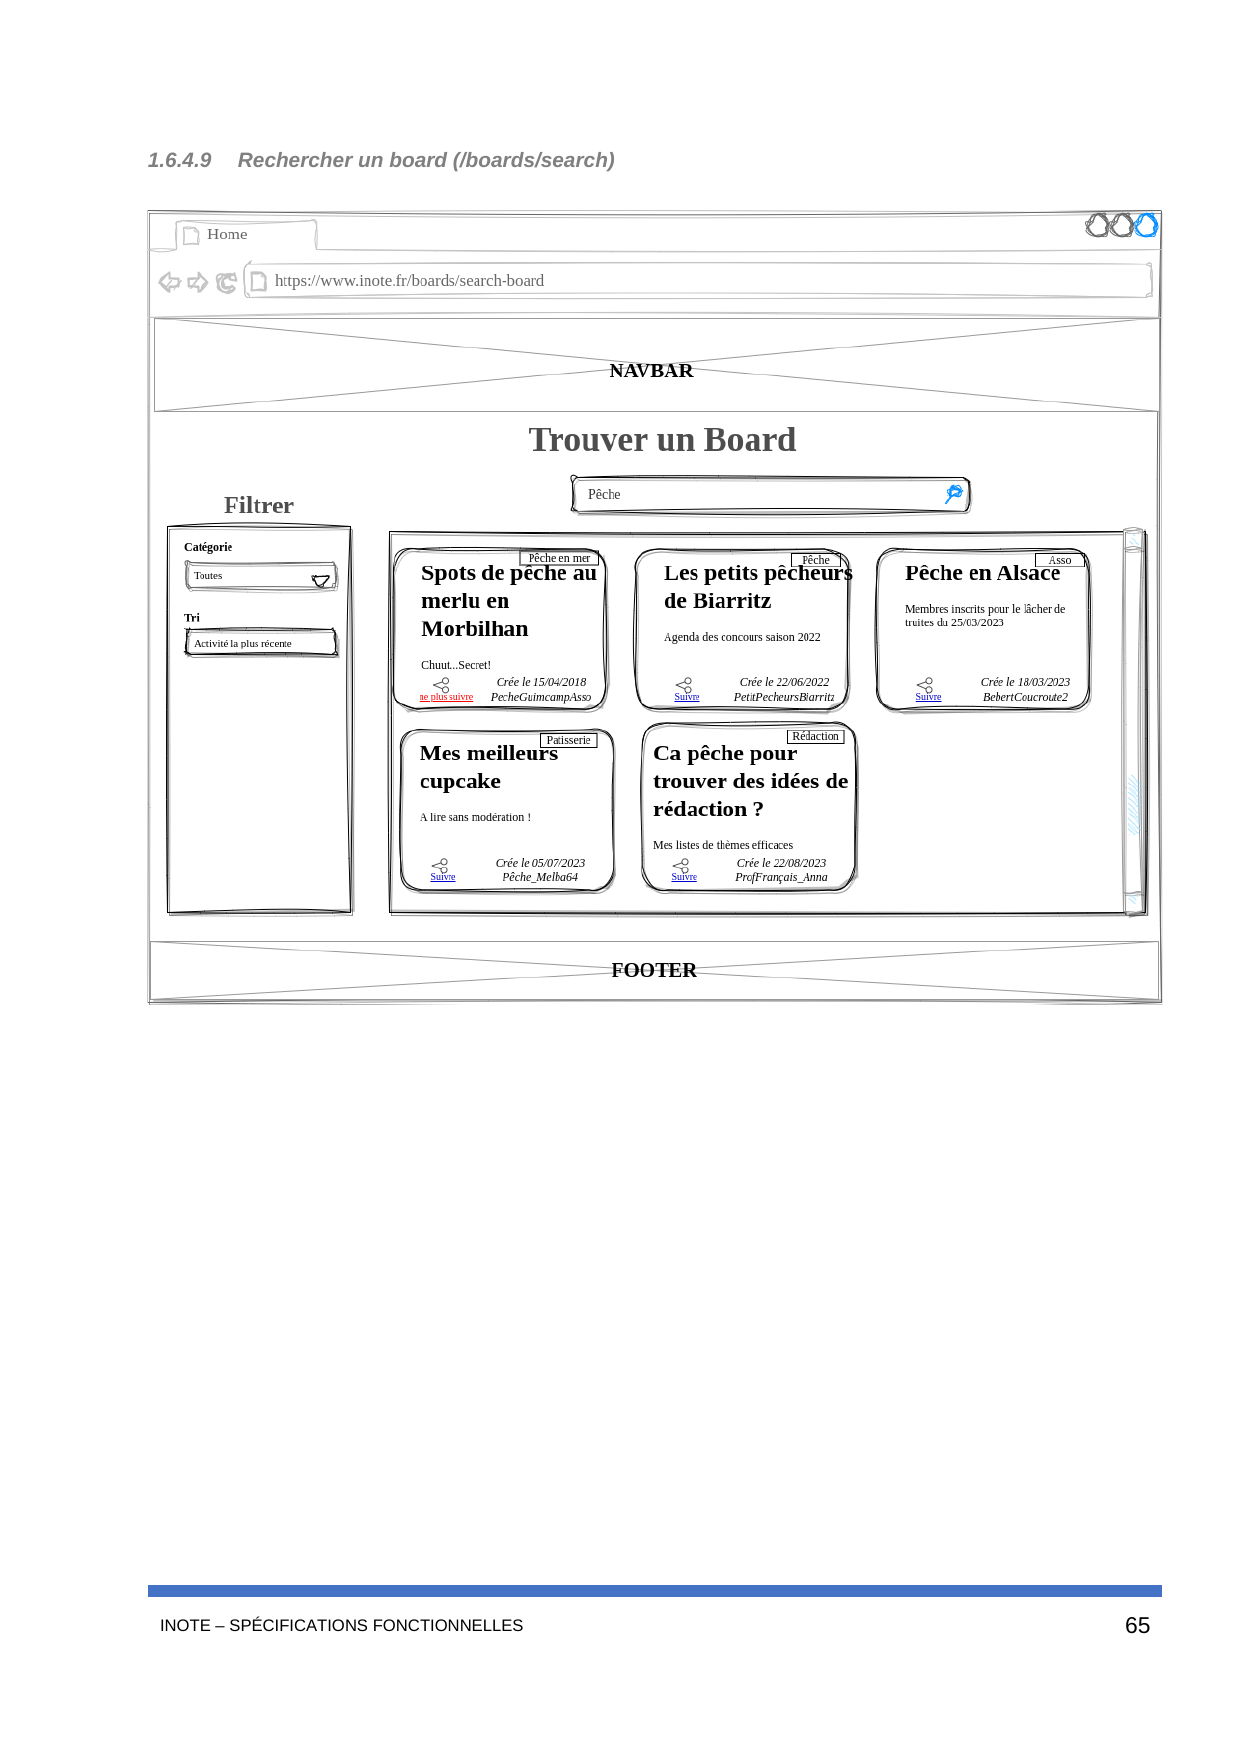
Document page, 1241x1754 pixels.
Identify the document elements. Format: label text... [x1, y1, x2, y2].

picture [147, 210, 1163, 1005]
subtitle Rechercher un board (/boards/search) [148, 148, 1162, 172]
